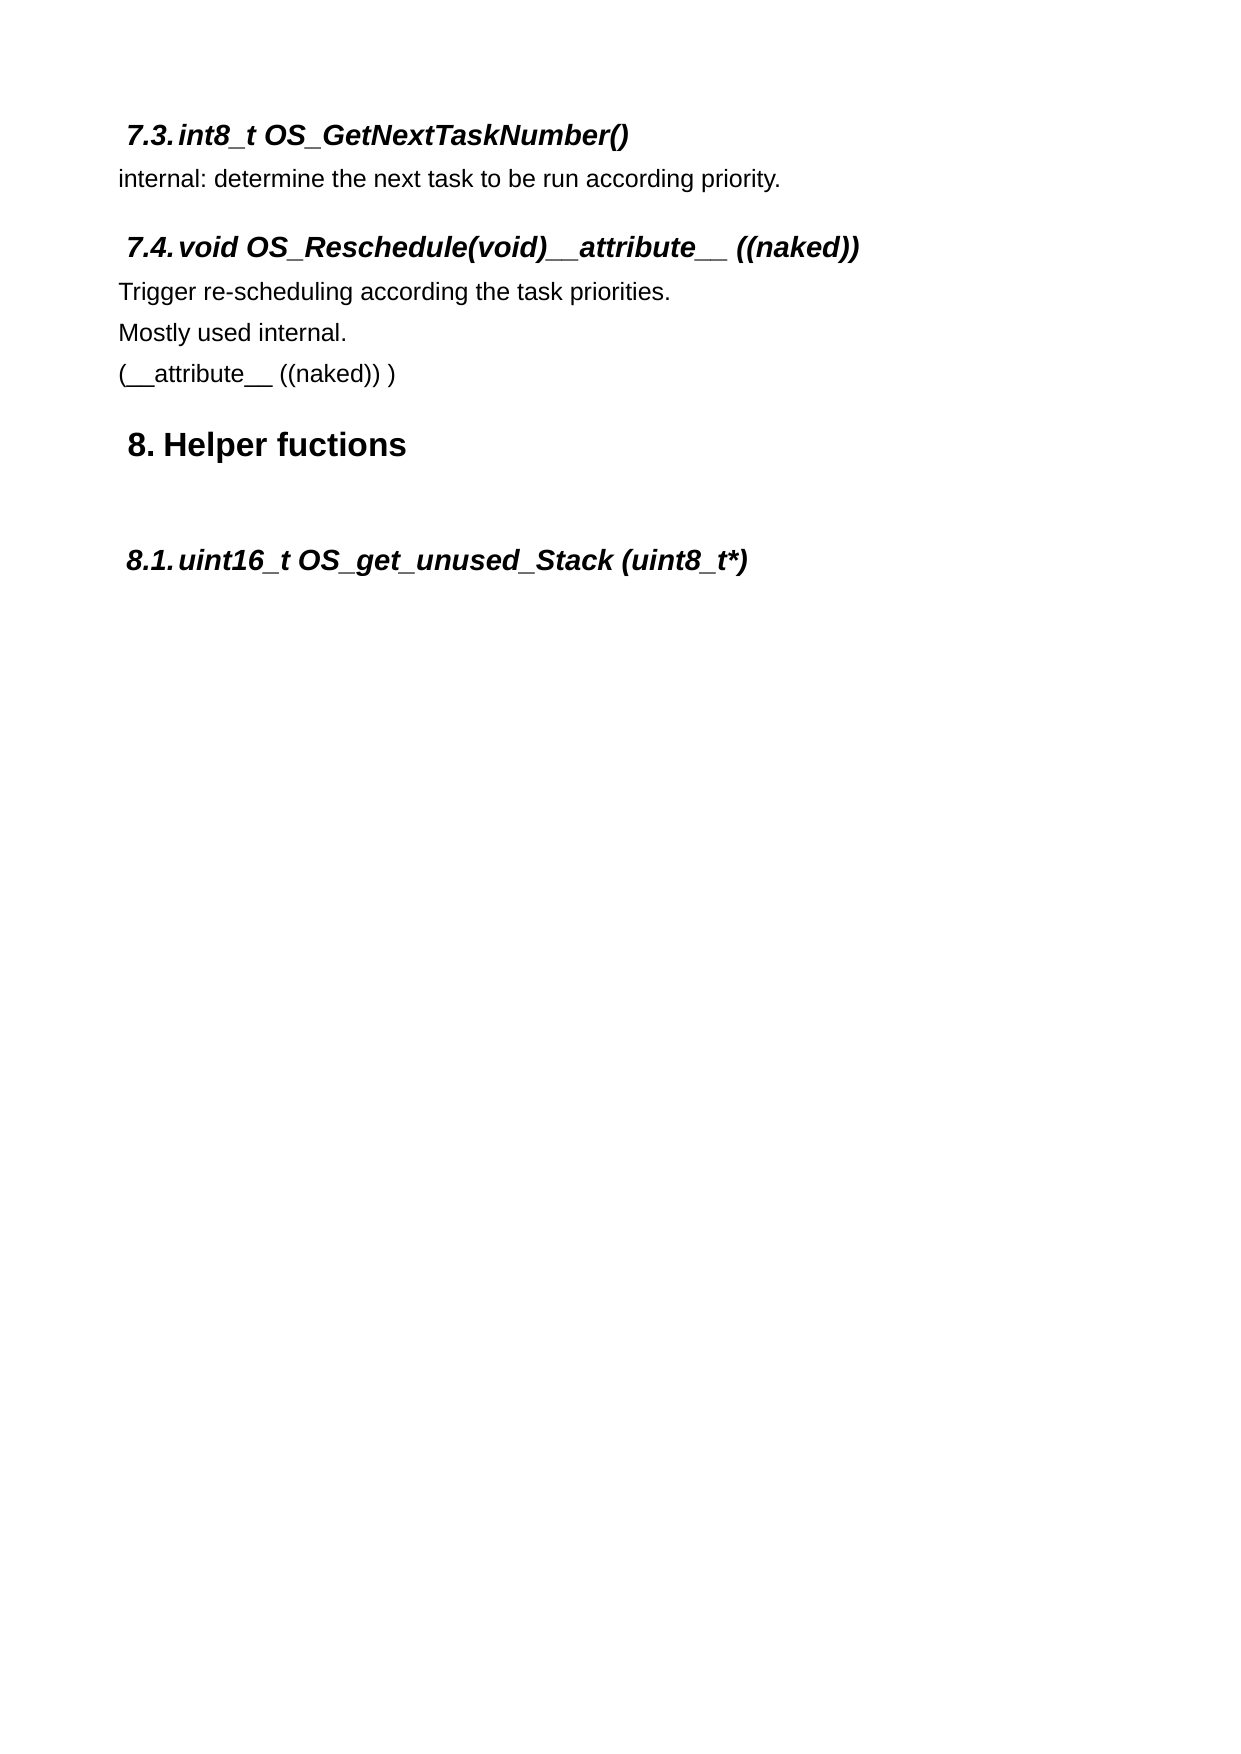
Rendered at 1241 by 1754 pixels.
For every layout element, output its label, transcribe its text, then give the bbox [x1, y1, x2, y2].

subtitle int8_t OS_GetNextTaskNumber() [118, 118, 1122, 152]
subtitle Helper fuctions [118, 425, 1122, 464]
text internal: determine the next task to be run according priority. [118, 164, 1122, 193]
text Trigger re-scheduling according the task priorities. [118, 276, 1122, 305]
text Mostly used internal. [118, 318, 1122, 346]
text (__attribute__ ((naked)) ) [118, 359, 1122, 388]
subtitle uint16_t OS_get_unused_Stack (uint8_t*) [118, 543, 1122, 576]
subtitle void OS_Reschedule(void)__attribute__ ((naked)) [118, 230, 1122, 264]
